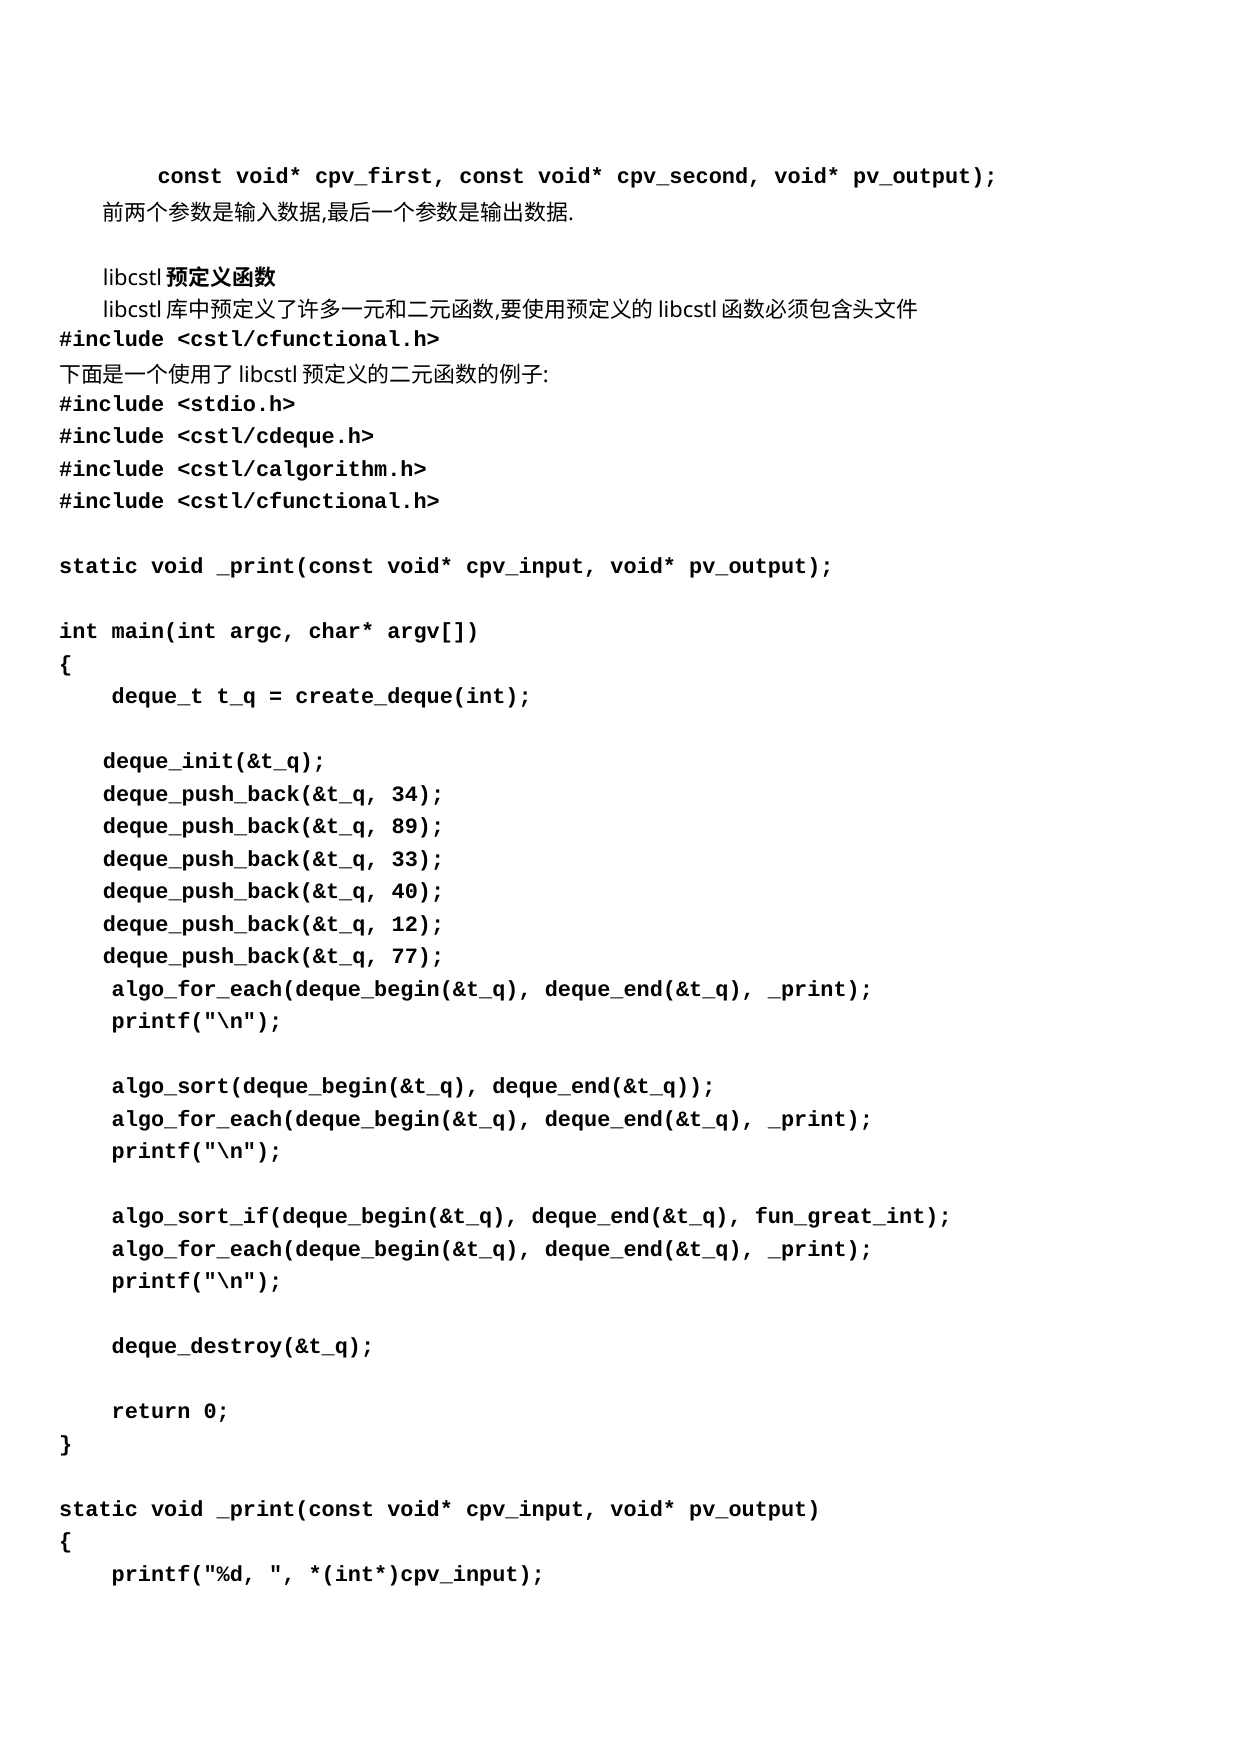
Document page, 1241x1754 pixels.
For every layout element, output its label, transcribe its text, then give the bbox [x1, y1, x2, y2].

text algo_sort(deque_begin(&t_q), deque_end(&t_q)); [59, 1072, 1181, 1104]
text deque_push_back(&t_q, 40); [59, 877, 1181, 909]
text deque_push_back(&t_q, 34); [59, 779, 1181, 812]
text printf("\n"); [59, 1267, 1181, 1299]
text static void _print(const void* cpv_input, void* pv_output); [59, 552, 1181, 584]
text static void _print(const void* cpv_input, void* pv_output) [59, 1494, 1181, 1527]
text deque_push_back(&t_q, 33); [59, 844, 1181, 877]
text algo_for_each(deque_begin(&t_q), deque_end(&t_q), _print); [59, 1234, 1181, 1267]
text algo_for_each(deque_begin(&t_q), deque_end(&t_q), _print); [59, 974, 1181, 1007]
text 下面是一个使用了libcstl预定义的二元函数的例子: [59, 357, 1181, 389]
text deque_push_back(&t_q, 77); [59, 942, 1181, 974]
text { [59, 649, 1181, 682]
text return 0; [59, 1397, 1181, 1429]
text algo_sort_if(deque_begin(&t_q), deque_end(&t_q), fun_great_int); [59, 1202, 1181, 1234]
text printf("\n"); [59, 1007, 1181, 1039]
text const void* cpv_first, const void* cpv_second, void* pv_output); [103, 162, 1181, 194]
text libcstl库中预定义了许多一元和二元函数,要使用预定义的libcstl函数必须包含头文件 [59, 292, 1181, 324]
text printf("%d, ", *(int*)cpv_input); [59, 1559, 1181, 1592]
text deque_push_back(&t_q, 12); [59, 909, 1181, 942]
text printf("\n"); [59, 1137, 1181, 1169]
text #include <cstl/cfunctional.h> [59, 324, 1181, 357]
text deque_t t_q = create_deque(int); [59, 682, 1181, 714]
text #include <cstl/cdeque.h> [59, 422, 1181, 454]
text { [59, 1527, 1181, 1559]
text libcstl预定义函数 [59, 259, 1181, 292]
text #include <cstl/calgorithm.h> [59, 454, 1181, 487]
text deque_init(&t_q); [59, 747, 1181, 779]
text } [59, 1429, 1181, 1462]
text int main(int argc, char* argv[]) [59, 617, 1181, 649]
text deque_destroy(&t_q); [59, 1332, 1181, 1364]
text 前两个参数是输入数据,最后一个参数是输出数据. [59, 194, 1181, 227]
text algo_for_each(deque_begin(&t_q), deque_end(&t_q), _print); [59, 1104, 1181, 1137]
text #include <cstl/cfunctional.h> [59, 487, 1181, 519]
text deque_push_back(&t_q, 89); [59, 812, 1181, 844]
text #include <stdio.h> [59, 389, 1181, 422]
